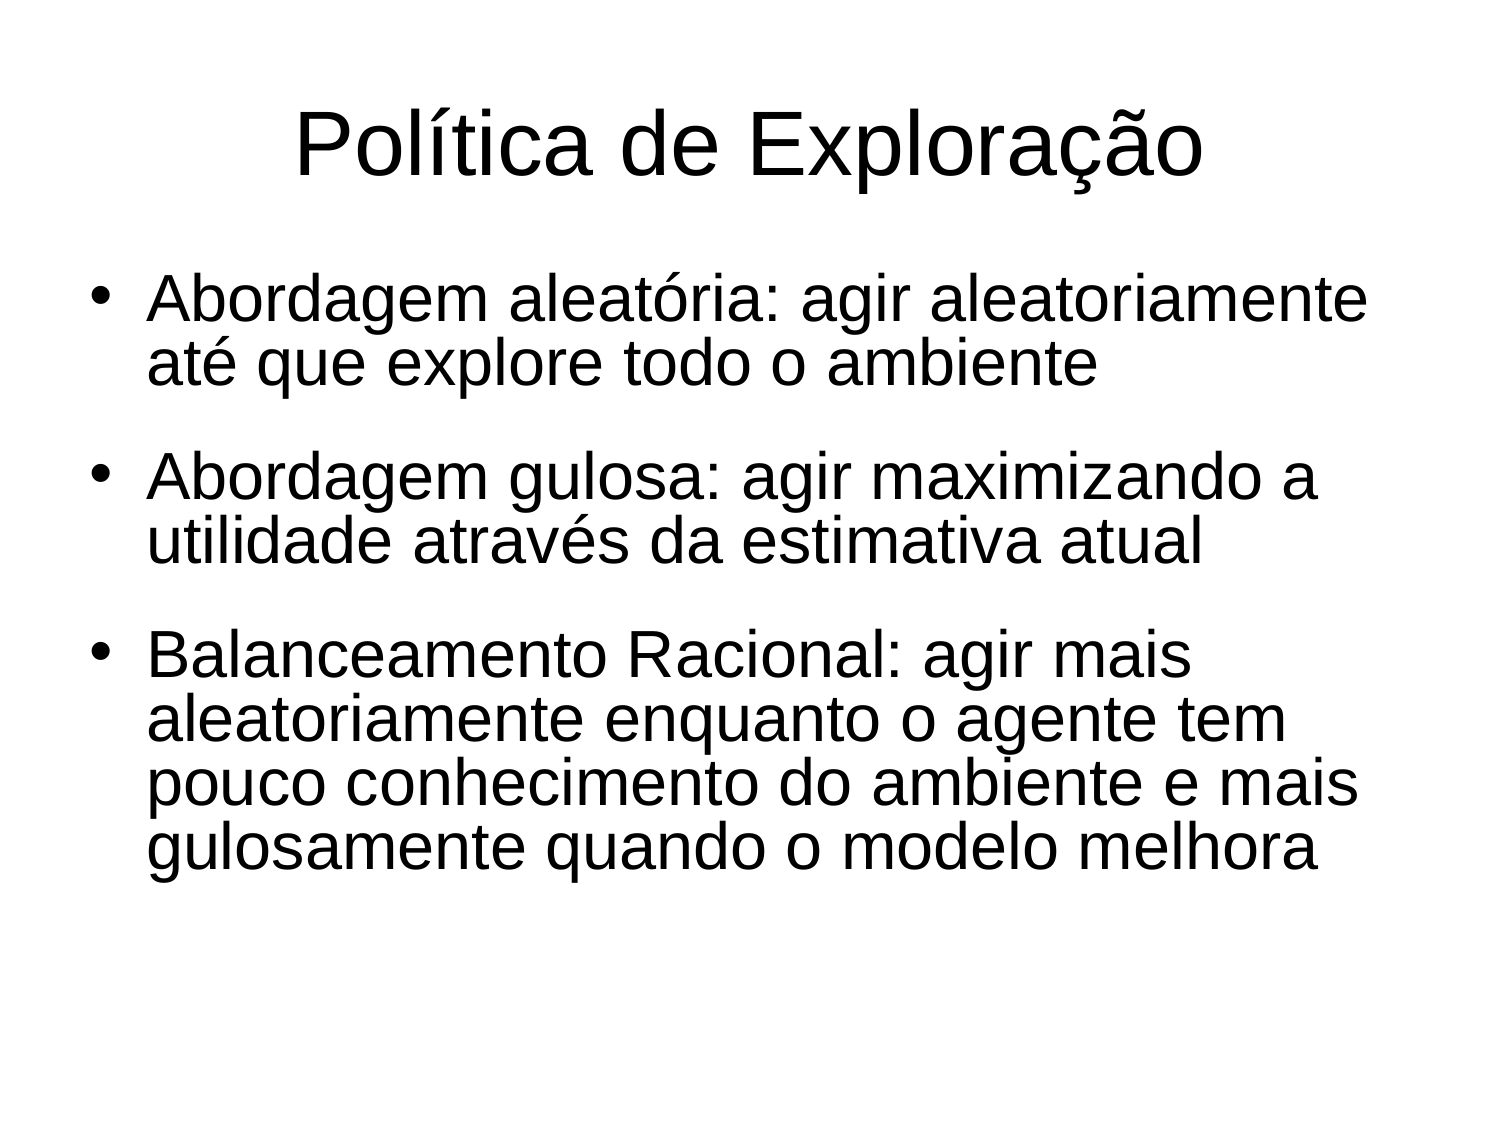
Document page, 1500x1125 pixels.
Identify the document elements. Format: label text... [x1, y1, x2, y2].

list Abordagem aleatória: agir aleatoriamente até que explore todo o ambiente Abordagem gulosa: agir maximizando a utilidade através da estimativa atual Balanceamento Racional: agir mais aleatoriamente enquanto o agente tem pouco conhecimento do ambiente e mais gulosamente quando o modelo melhora [75, 262, 1426, 1006]
title Política de Exploração [75, 45, 1426, 233]
